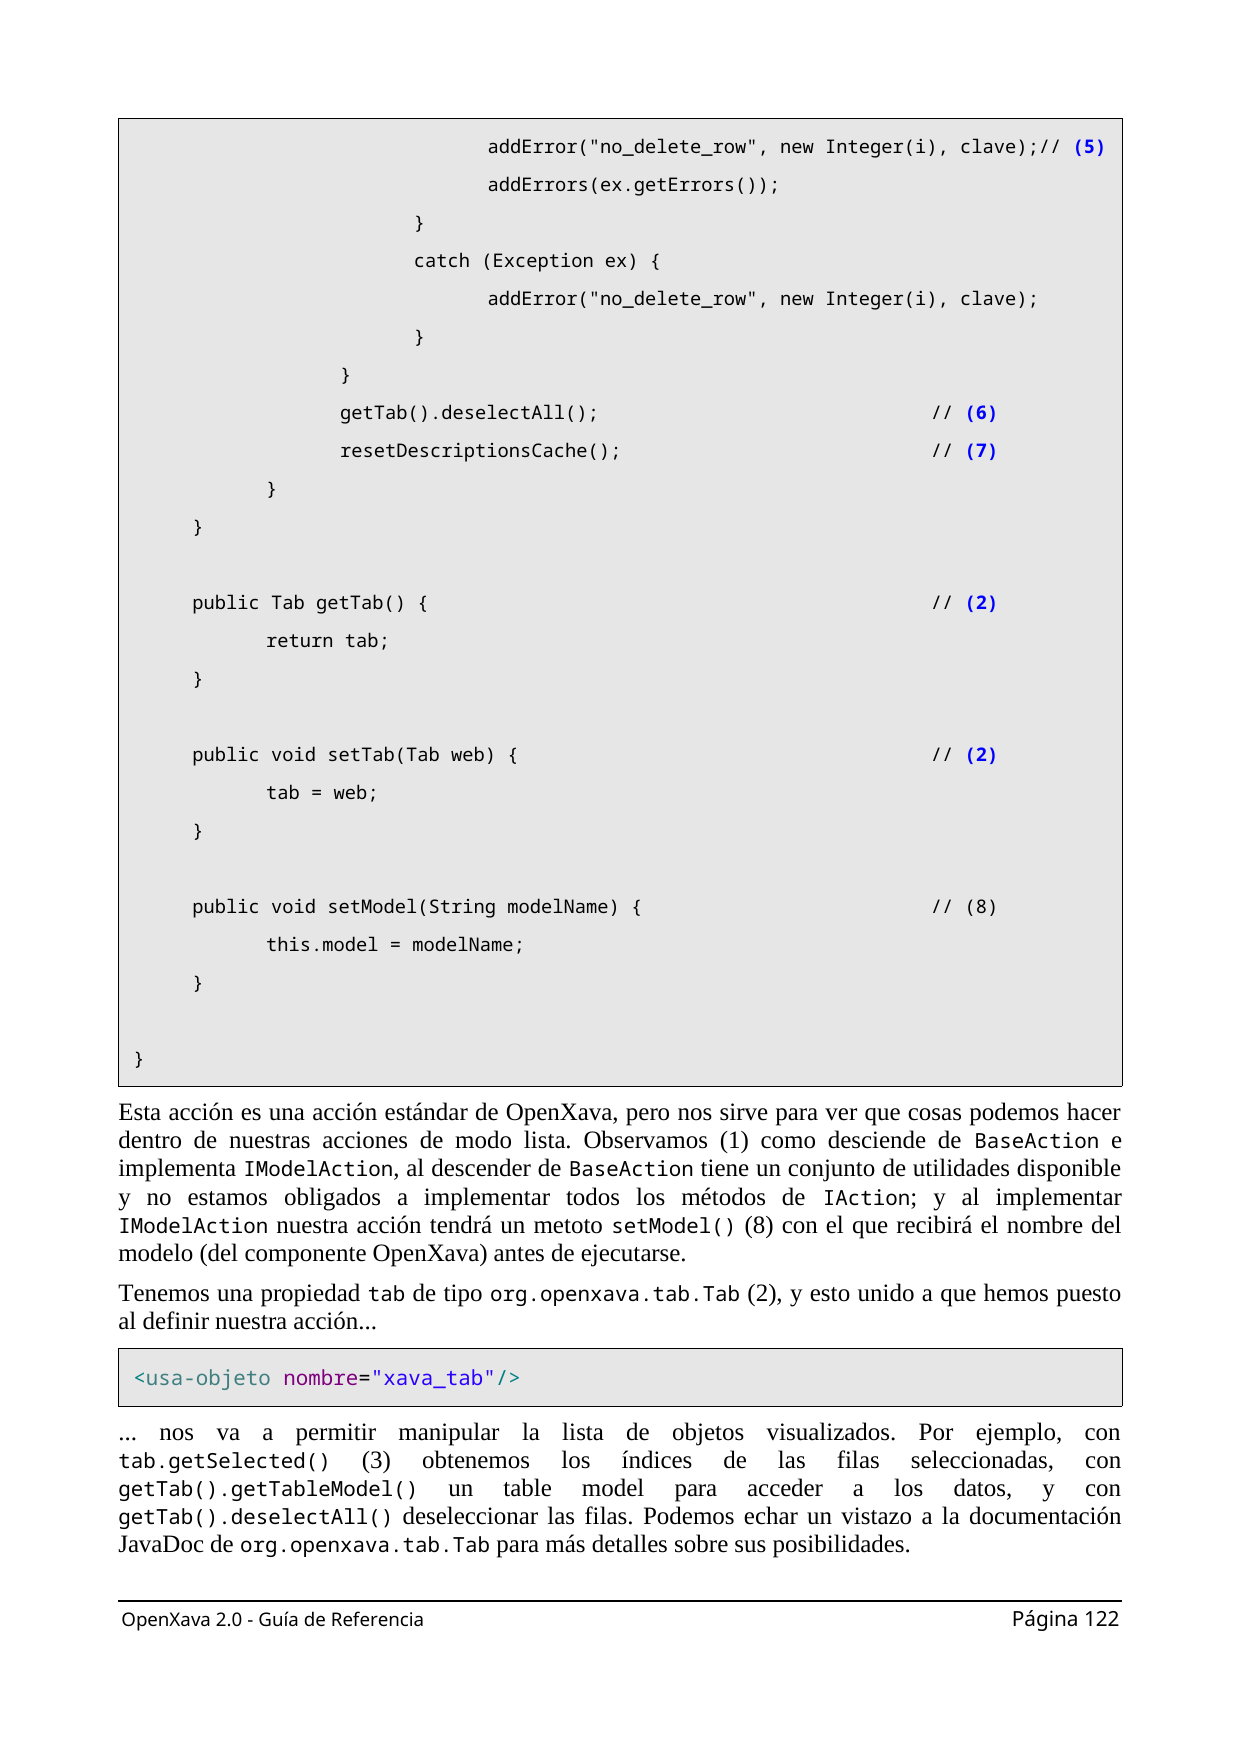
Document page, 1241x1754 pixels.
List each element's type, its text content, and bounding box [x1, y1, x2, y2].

text addError("no_delete_row", new Integer(i), clave);// (5) [119, 119, 1122, 156]
text getTab().deselectAll(); // (6) [119, 384, 1122, 422]
text addErrors(ex.getErrors()); [119, 156, 1122, 194]
text public void setTab(Tab web) { // (2) [119, 726, 1122, 764]
text ... nos va a permitir manipular la lista de objetos visualizados. Por ejemplo, con tab.getSelected() (3) obtenemos los índices de las filas seleccionadas, con getTab().getTableModel() un table model para acceder a los datos, y con getTab().deselectAll() deseleccionar las filas. Podemos echar un vistazo a la documentación JavaDoc de org.openxava.tab.Tab para más detalles sobre sus posibilidades. [118, 1418, 1122, 1559]
text public Tab getTab() { // (2) [119, 574, 1122, 612]
text } [119, 802, 1122, 841]
text } [119, 460, 1122, 498]
text } [119, 1031, 1122, 1086]
text this.model = modelName; [119, 917, 1122, 954]
text } [119, 194, 1122, 232]
text Esta acción es una acción estándar de OpenXava, pero nos sirve para ver que cosas podemos hacer dentro de nuestras acciones de modo lista. Observamos (1) como desciende de BaseAction e implementa IModelAction, al descender de BaseAction tiene un conjunto de utilidades disponible y no estamos obligados a implementar todos los métodos de IAction; y al implementar IModelAction nuestra acción tendrá un metoto setModel() (8) con el que recibirá el nombre del modelo (del componente OpenXava) antes de ejecutarse. [118, 1098, 1122, 1267]
text tab = web; [119, 764, 1122, 802]
text public void setModel(String modelName) { // (8) [119, 878, 1122, 917]
text addError("no_delete_row", new Integer(i), clave); [119, 270, 1122, 308]
text } [119, 954, 1122, 993]
text Tenemos una propiedad tab de tipo org.openxava.tab.Tab (2), y esto unido a que hemos puesto al definir nuestra acción... [118, 1279, 1122, 1335]
text catch (Exception ex) { [119, 232, 1122, 270]
text <usa-objeto nombre="xava_tab"/> [119, 1349, 1122, 1406]
text resetDescriptionsCache(); // (7) [119, 422, 1122, 460]
text } [119, 650, 1122, 688]
text return tab; [119, 612, 1122, 650]
text } [119, 498, 1122, 536]
text } [119, 346, 1122, 384]
text } [119, 308, 1122, 346]
